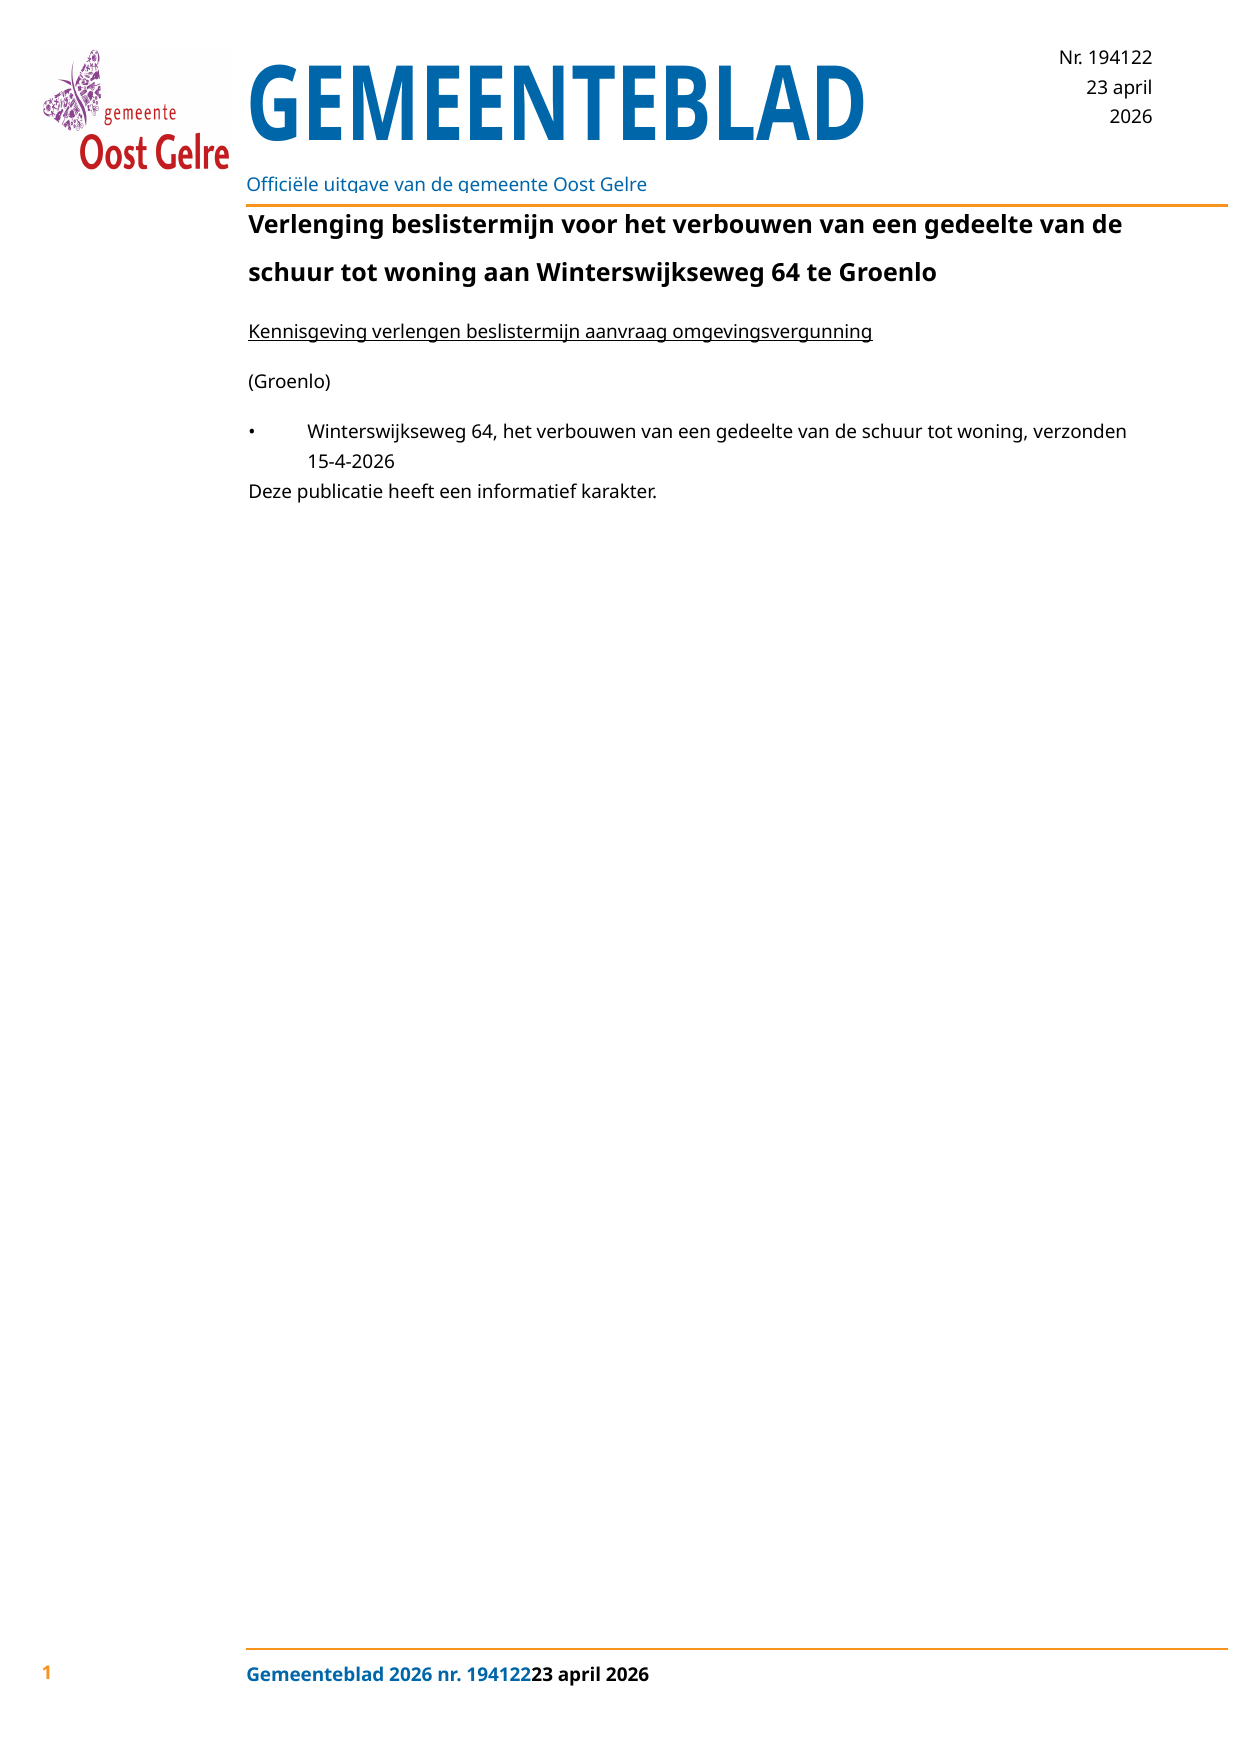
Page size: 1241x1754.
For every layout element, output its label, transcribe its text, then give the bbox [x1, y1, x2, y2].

picture [41, 47, 231, 172]
text Deze publicatie heeft een informatief karakter. [248, 478, 1152, 504]
list Winterswijkseweg 64, het verbouwen van een gedeelte van de schuur tot woning, verzonden 15-4-2026 [248, 419, 1152, 474]
text Kennisgeving verlengen beslistermijn aanvraag omgevingsvergunning [248, 318, 1152, 344]
text (Groenlo) [248, 368, 1152, 394]
text Verlenging beslistermijn voor het verbouwen van een gedeelte van de schuur tot woning aan Winterswijkseweg 64 te Groenlo [248, 207, 1152, 288]
